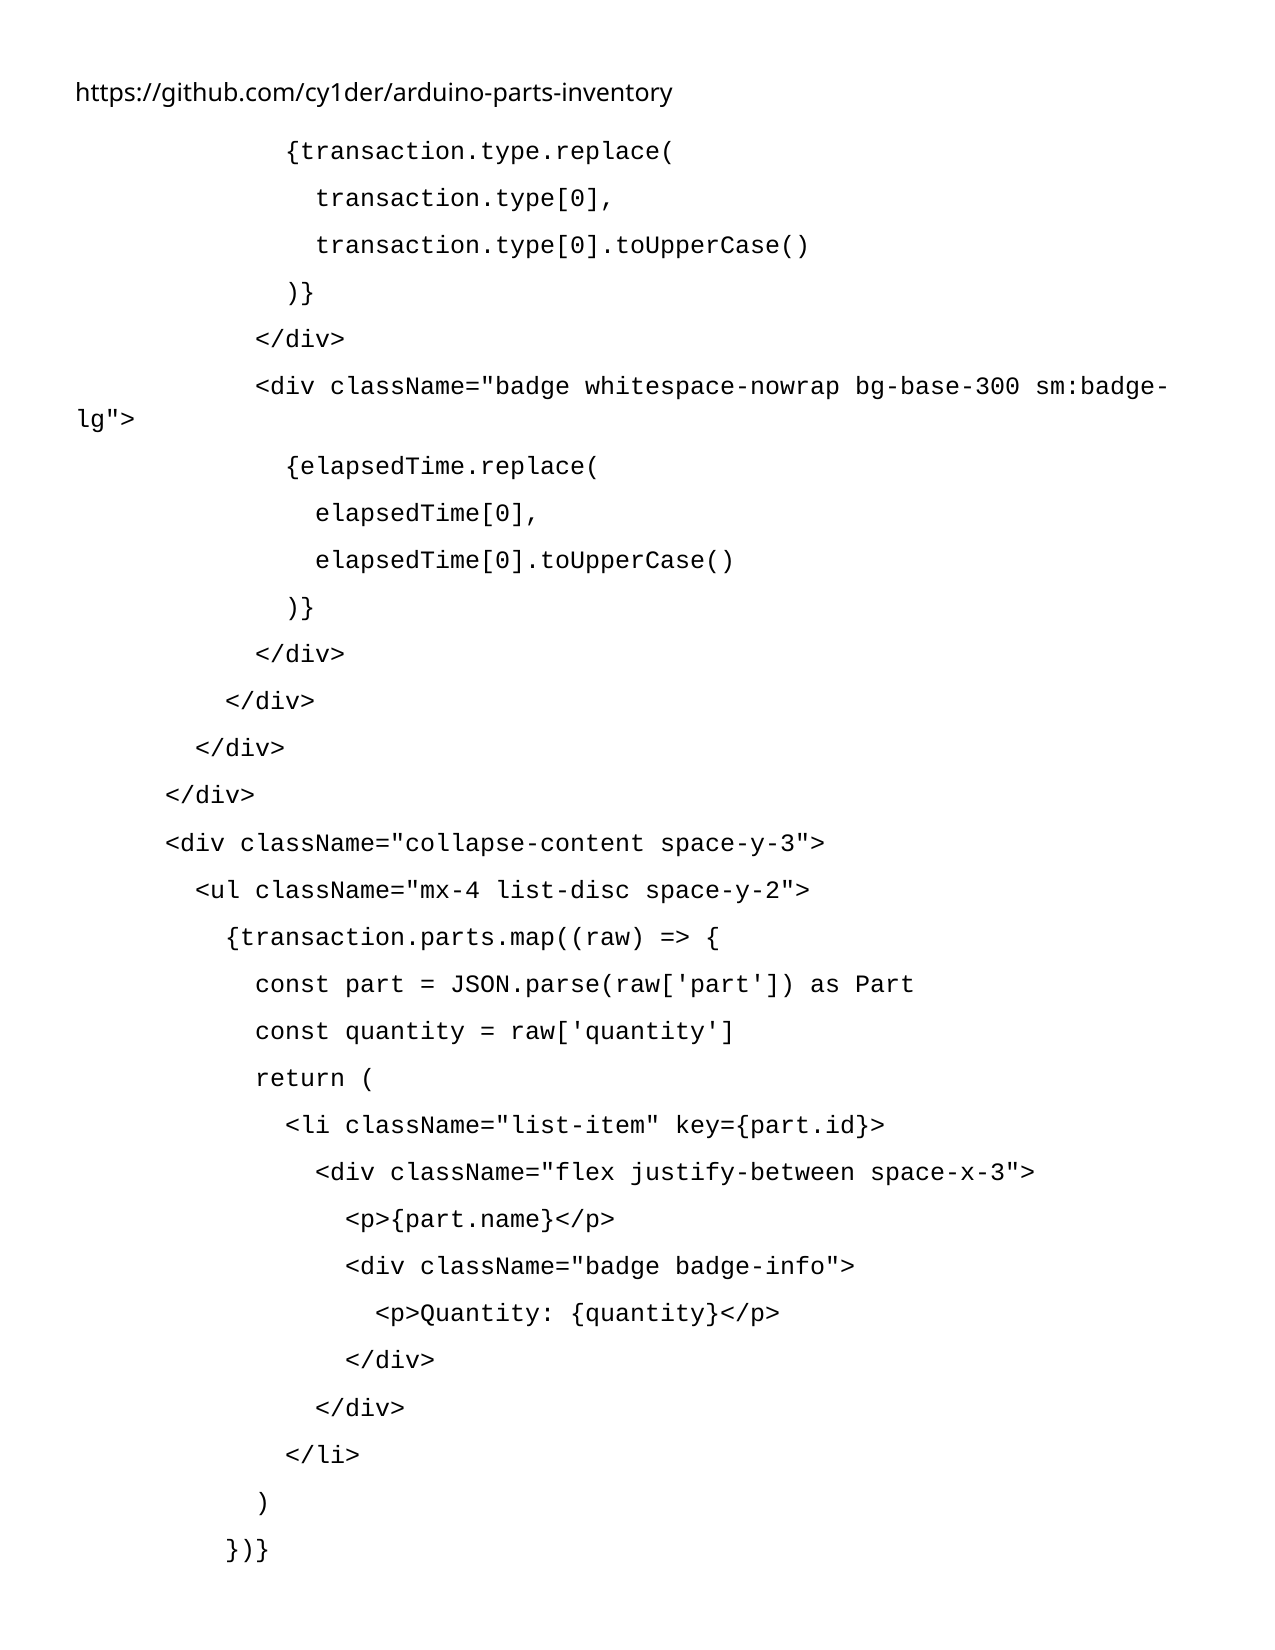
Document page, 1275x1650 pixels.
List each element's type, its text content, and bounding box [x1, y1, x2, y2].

text </div> [75, 1348, 1200, 1376]
text </div> [75, 327, 1200, 355]
text elapsedTime[0], [75, 501, 1200, 529]
text <p>Quantity: {quantity}</p> [75, 1301, 1200, 1329]
text </div> [75, 1395, 1200, 1423]
text })} [75, 1536, 1200, 1565]
text {transaction.type.replace( [75, 138, 1200, 167]
text const quantity = raw['quantity'] [75, 1018, 1200, 1047]
text <div className="badge badge-info"> [75, 1254, 1200, 1282]
text const part = JSON.parse(raw['part']) as Part [75, 971, 1200, 1000]
text </div> [75, 689, 1200, 717]
text </div> [75, 736, 1200, 764]
text transaction.type[0].toUpperCase() [75, 233, 1200, 261]
text transaction.type[0], [75, 186, 1200, 214]
text <div className="flex justify-between space-x-3"> [75, 1160, 1200, 1188]
text )} [75, 595, 1200, 623]
text <li className="list-item" key={part.id}> [75, 1113, 1200, 1141]
text ) [75, 1489, 1200, 1518]
text )} [75, 280, 1200, 308]
text <div className="collapse-content space-y-3"> [75, 830, 1200, 858]
text elapsedTime[0].toUpperCase() [75, 548, 1200, 576]
text <p>{part.name}</p> [75, 1207, 1200, 1235]
text <ul className="mx-4 list-disc space-y-2"> [75, 877, 1200, 906]
text </div> [75, 783, 1200, 811]
text </li> [75, 1442, 1200, 1471]
text <div className="badge whitespace-nowrap bg-base-300 sm:badge-lg"> [75, 374, 1200, 435]
text return ( [75, 1066, 1200, 1094]
text {transaction.parts.map((raw) => { [75, 924, 1200, 953]
text {elapsedTime.replace( [75, 453, 1200, 482]
text </div> [75, 642, 1200, 670]
